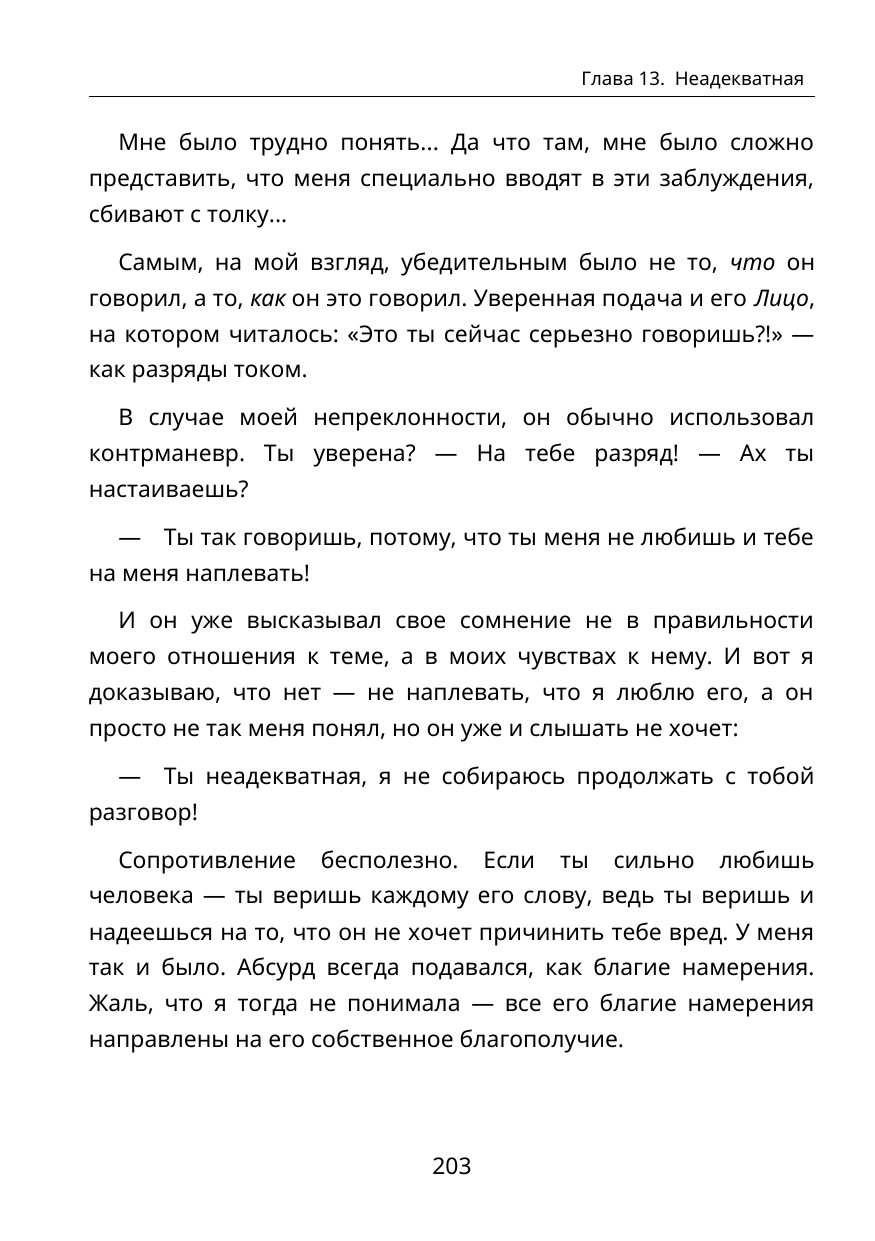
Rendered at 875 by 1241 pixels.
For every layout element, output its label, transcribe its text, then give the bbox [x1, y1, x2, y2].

text В случае моей непреклонности, он обычно использовал контрманевр. Ты уверена? — На тебе разряд! — Ах ты настаиваешь? [88, 401, 815, 504]
text Сопротивление бесполезно. Если ты сильно любишь человека — ты веришь каждому его слову, ведь ты веришь и надеешься на то, что он не хочет причинить тебе вред. У меня так и было. Абсурд всегда подавался, как благие намерения. Жаль, что я тогда не понимала — все его благие намерения направлены на его собственное благополучие. [88, 843, 815, 1054]
list Ты так говоришь, потому, что ты меня не любишь и тебе на меня наплевать! [88, 521, 815, 588]
list Ты неадекватная, я не собираюсь продолжать с тобой разговор! [88, 760, 815, 827]
text И он уже высказывал свое сомнение не в правильности моего отношения к теме, а в моих чувствах к нему. И вот я доказываю, что нет — не наплевать, что я люблю его, а он просто не так меня понял, но он уже и слышать не хочет: [88, 604, 815, 743]
text Мне было трудно понять... Да что там, мне было сложно представить, что меня специально вводят в эти заблуждения, сбивают с толку... [88, 126, 815, 229]
text Самым, на мой взгляд, убедительным было не то, что он говорил, а то, как он это говорил. Уверенная подача и его Лицо, на котором читалось: «Это ты сейчас серьезно говоришь?!» — как разряды током. [88, 246, 815, 385]
